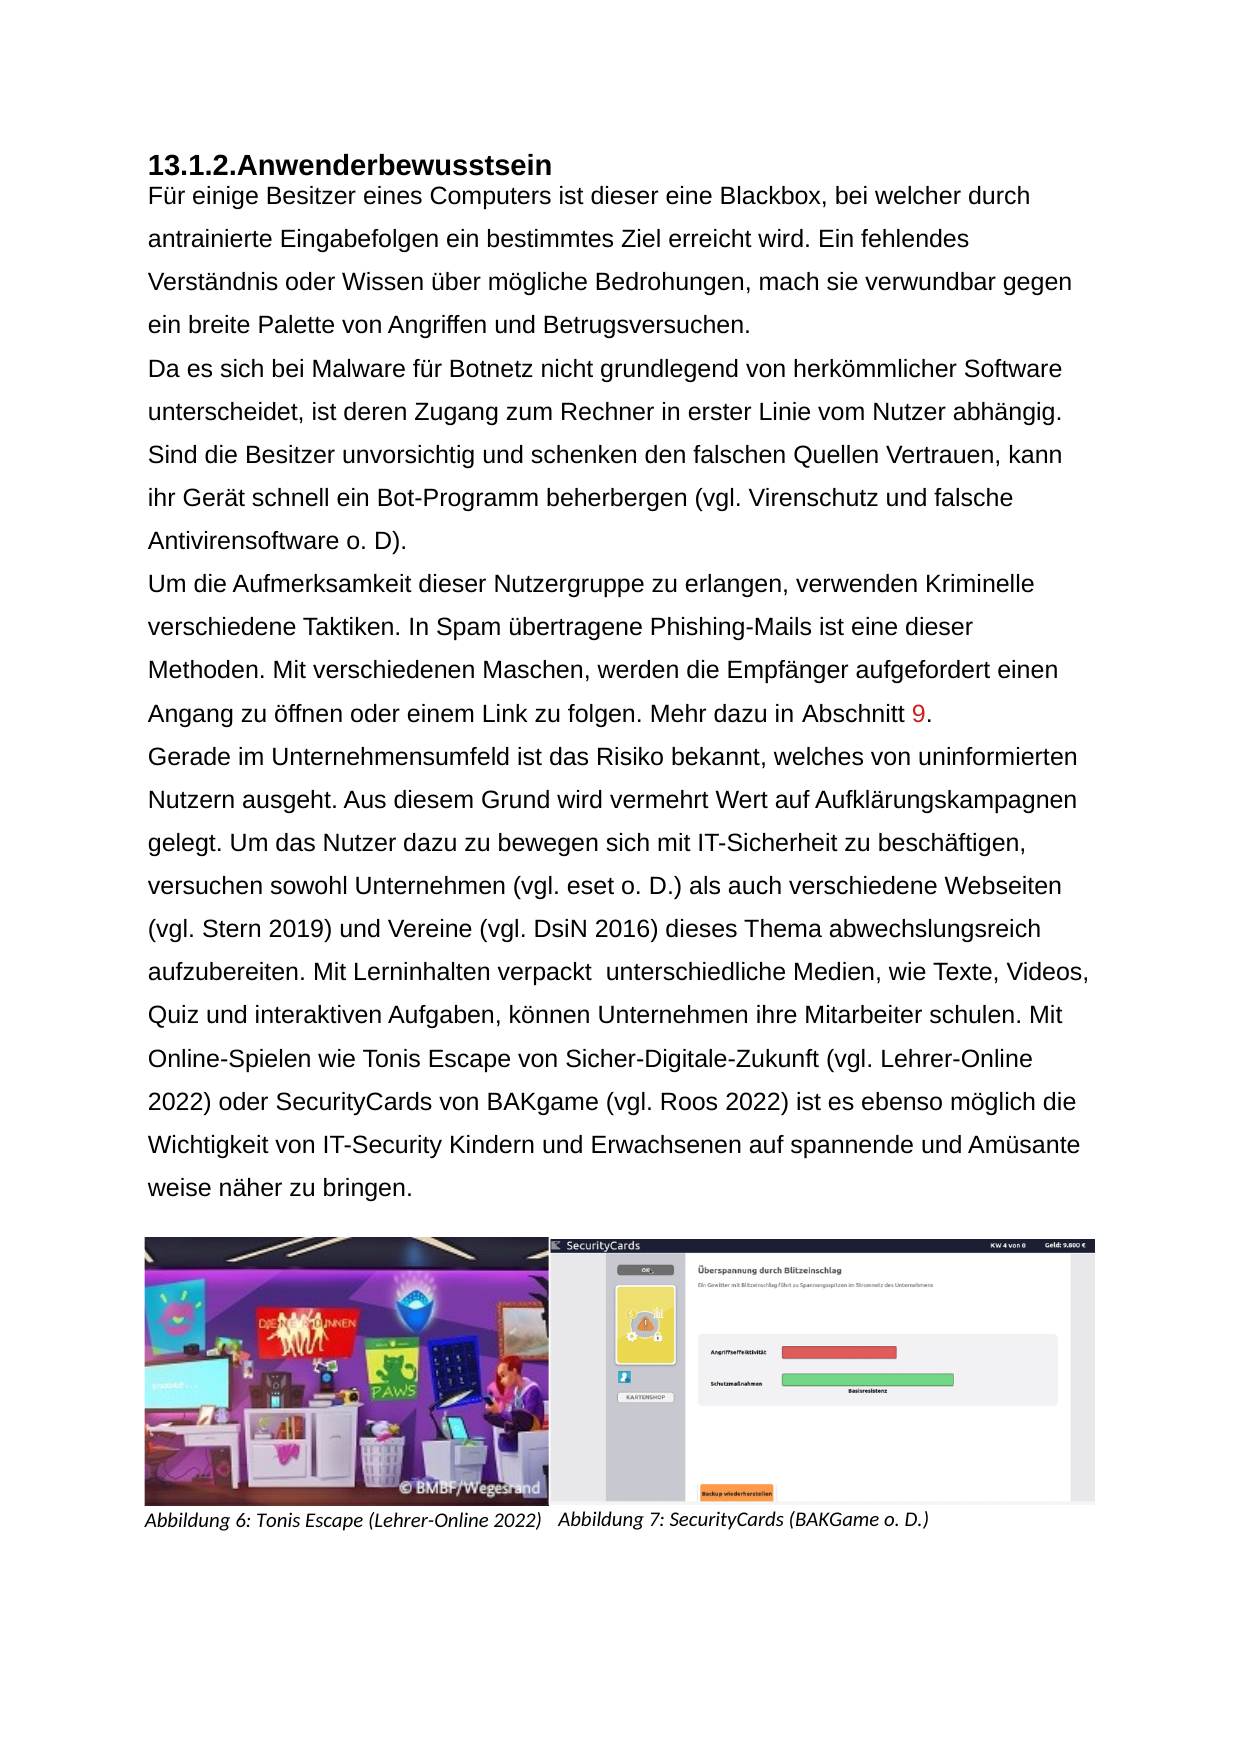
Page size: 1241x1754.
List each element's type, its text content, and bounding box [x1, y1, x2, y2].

subtitle 13.1.2.Anwenderbewusstsein [148, 148, 1093, 181]
text Abbildung 7: SecurityCards (BAKGame o. D.) [549, 1505, 1095, 1532]
text Abbildung 6: Tonis Escape (Lehrer-Online 2022) [144, 1506, 549, 1533]
text Für einige Besitzer eines Computers ist dieser eine Blackbox, bei welcher durch antrainierte Eingabefolgen ein bestimmtes Ziel erreicht wird. Ein fehlendes Verständnis oder Wissen über mögliche Bedrohungen, mach sie verwundbar gegen ein breite Palette von Angriffen und Betrugsversuchen. Da es sich bei Malware für Botnetz nicht grundlegend von herkömmlicher Software unterscheidet, ist deren Zugang zum Rechner in erster Linie vom Nutzer abhängig. Sind die Besitzer unvorsichtig und schenken den falschen Quellen Vertrauen, kann ihr Gerät schnell ein Bot-Programm beherbergen (vgl. Virenschutz und falsche Antivirensoftware o. D). Um die Aufmerksamkeit dieser Nutzergruppe zu erlangen, verwenden Kriminelle verschiedene Taktiken. In Spam übertragene Phishing-Mails ist eine dieser Methoden. Mit verschiedenen Maschen, werden die Empfänger aufgefordert einen Angang zu öffnen oder einem Link zu folgen. Mehr dazu in Abschnitt 9. Gerade im Unternehmensumfeld ist das Risiko bekannt, welches von uninformierten Nutzern ausgeht. Aus diesem Grund wird vermehrt Wert auf Aufklärungskampagnen gelegt. Um das Nutzer dazu zu bewegen sich mit IT-Sicherheit zu beschäftigen, versuchen sowohl Unternehmen (vgl. eset o. D.) als auch verschiedene Webseiten (vgl. Stern 2019) und Vereine (vgl. DsiN 2016) dieses Thema abwechslungsreich aufzubereiten. Mit Lerninhalten verpackt unterschiedliche Medien, wie Texte, Videos, Quiz und interaktiven Aufgaben, können Unternehmen ihre Mitarbeiter schulen. Mit Online-Spielen wie Tonis Escape von Sicher-Digitale-Zukunft (vgl. Lehrer-Online 2022) oder SecurityCards von BAKgame (vgl. Roos 2022) ist es ebenso möglich die Wichtigkeit von IT-Security Kindern und Erwachsenen auf spannende und Amüsante weise näher zu bringen. [148, 181, 1093, 1202]
picture [144, 1237, 1095, 1506]
